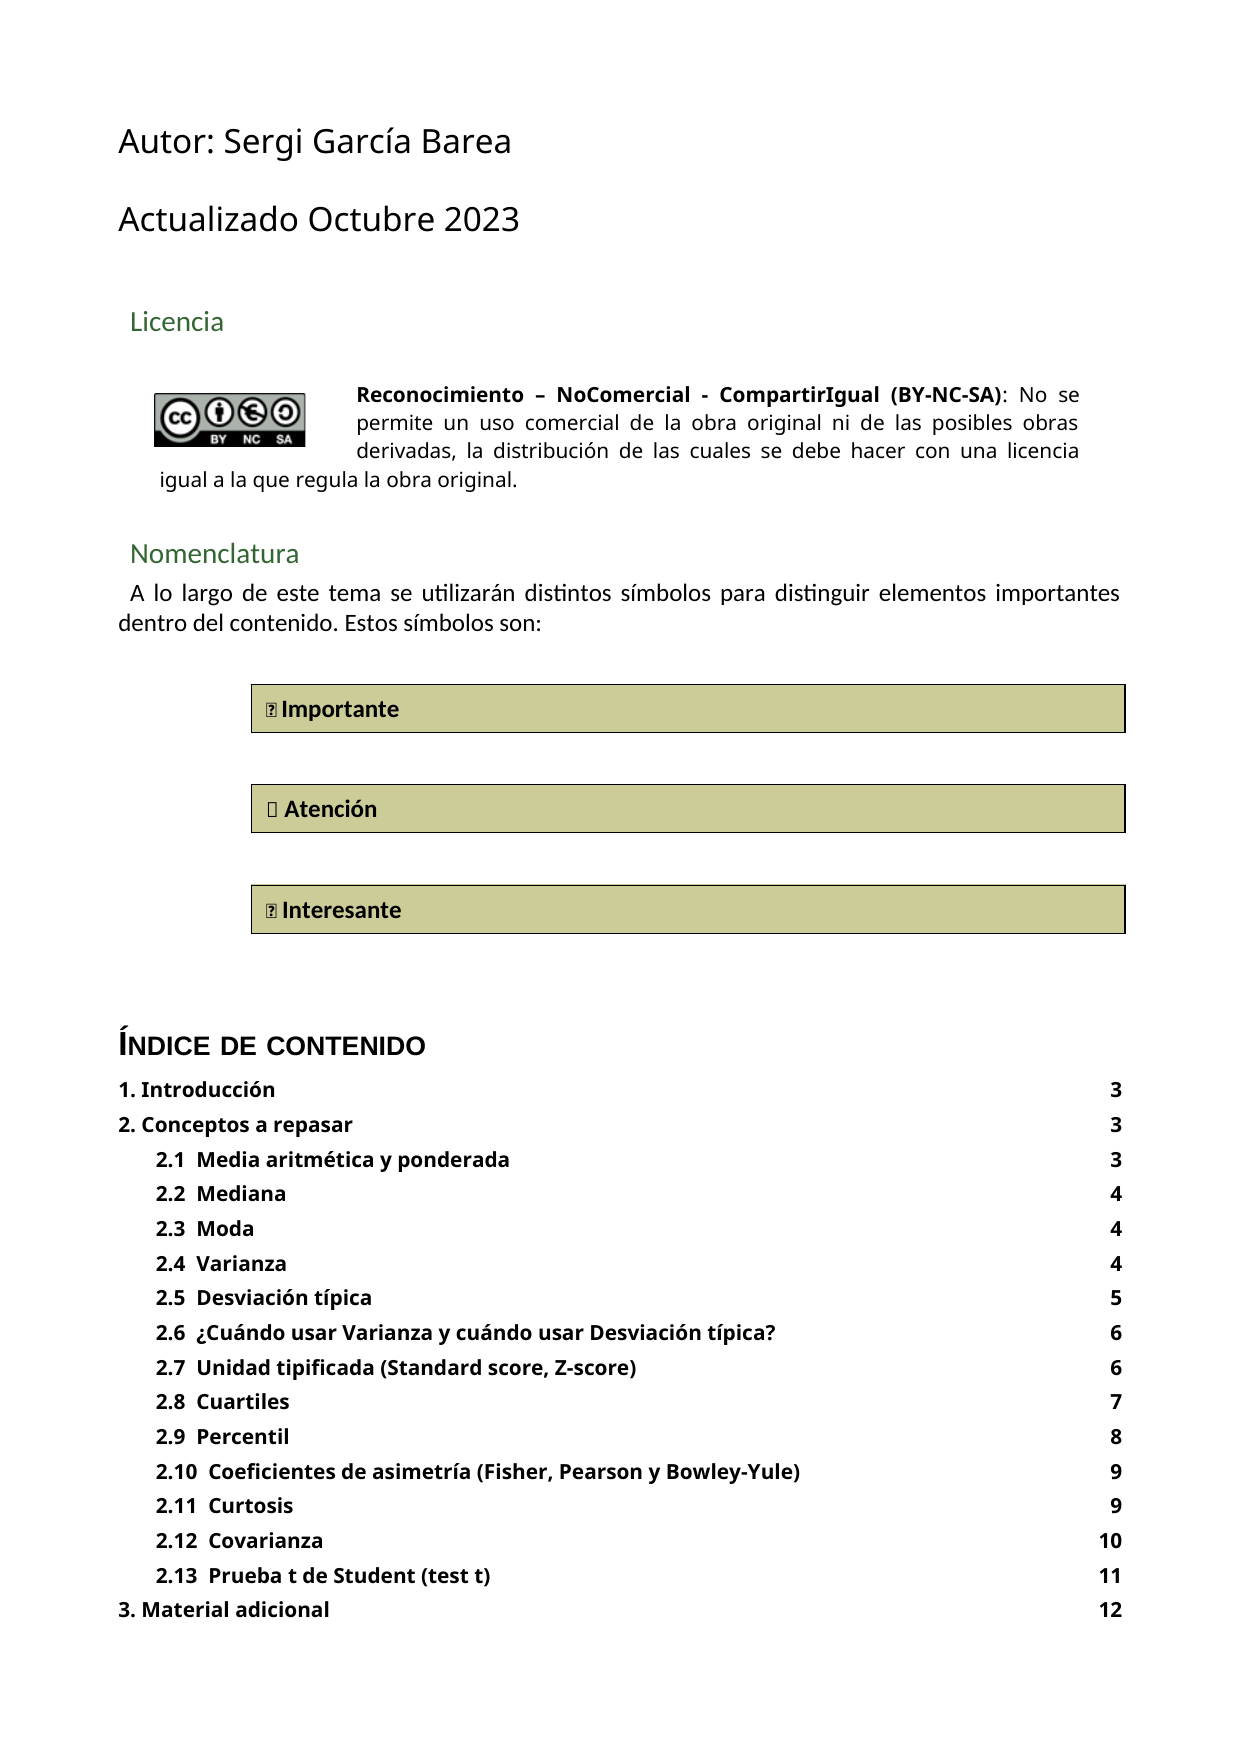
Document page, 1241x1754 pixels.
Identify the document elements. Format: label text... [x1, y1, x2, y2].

text Índice de contenido [118, 1024, 1122, 1063]
text 3. Material adicional 12 [118, 1596, 1122, 1624]
text A lo largo de este tema se utilizarán distintos símbolos para distinguir elementos importantes dentro del contenido. Estos símbolos son: [118, 577, 1122, 638]
text Autor: Sergi García Barea [118, 118, 1122, 163]
text Licencia [118, 303, 1122, 338]
text 1. Introducción 3 [118, 1075, 1122, 1104]
text 2.1 Media aritmética y ponderada 3 [156, 1145, 1122, 1173]
text ❕ Atención [252, 785, 1124, 832]
text 2.6 ¿Cuándo usar Varianza y cuándo usar Desviación típica? 6 [156, 1318, 1122, 1347]
text 2.11 Curtosis 9 [156, 1492, 1122, 1520]
text 2.4 Varianza 4 [156, 1249, 1122, 1277]
text 2.12 Covarianza 10 [156, 1526, 1122, 1555]
text Nomenclatura [118, 535, 1122, 570]
text 2.9 Percentil 8 [156, 1422, 1122, 1451]
text 2.7 Unidad tipificada (Standard score, Z-score) 6 [156, 1353, 1122, 1381]
text Actualizado Octubre 2023 [118, 196, 1122, 241]
text 2.13 Prueba t de Student (test t) 11 [156, 1561, 1122, 1589]
text 2.10 Coeficientes de asimetría (Fisher, Pearson y Bowley-Yule) 9 [156, 1457, 1122, 1485]
text 2.5 Desviación típica 5 [156, 1283, 1122, 1312]
text 2.2 Mediana 4 [156, 1179, 1122, 1208]
text 💬 Interesante [252, 886, 1124, 933]
picture [154, 393, 306, 447]
text 2. Conceptos a repasar 3 [118, 1110, 1122, 1138]
text 2.8 Cuartiles 7 [156, 1387, 1122, 1416]
text 📖 Importante [252, 685, 1124, 732]
text 2.3 Moda 4 [156, 1214, 1122, 1242]
text Reconocimiento – NoComercial - CompartirIgual (BY-NC-SA): No se permite un uso comercial de la obra original ni de las posibles obras derivadas, la distribución de las cuales se debe hacer con una licencia igual a la que regula la obra original. [159, 380, 1080, 493]
